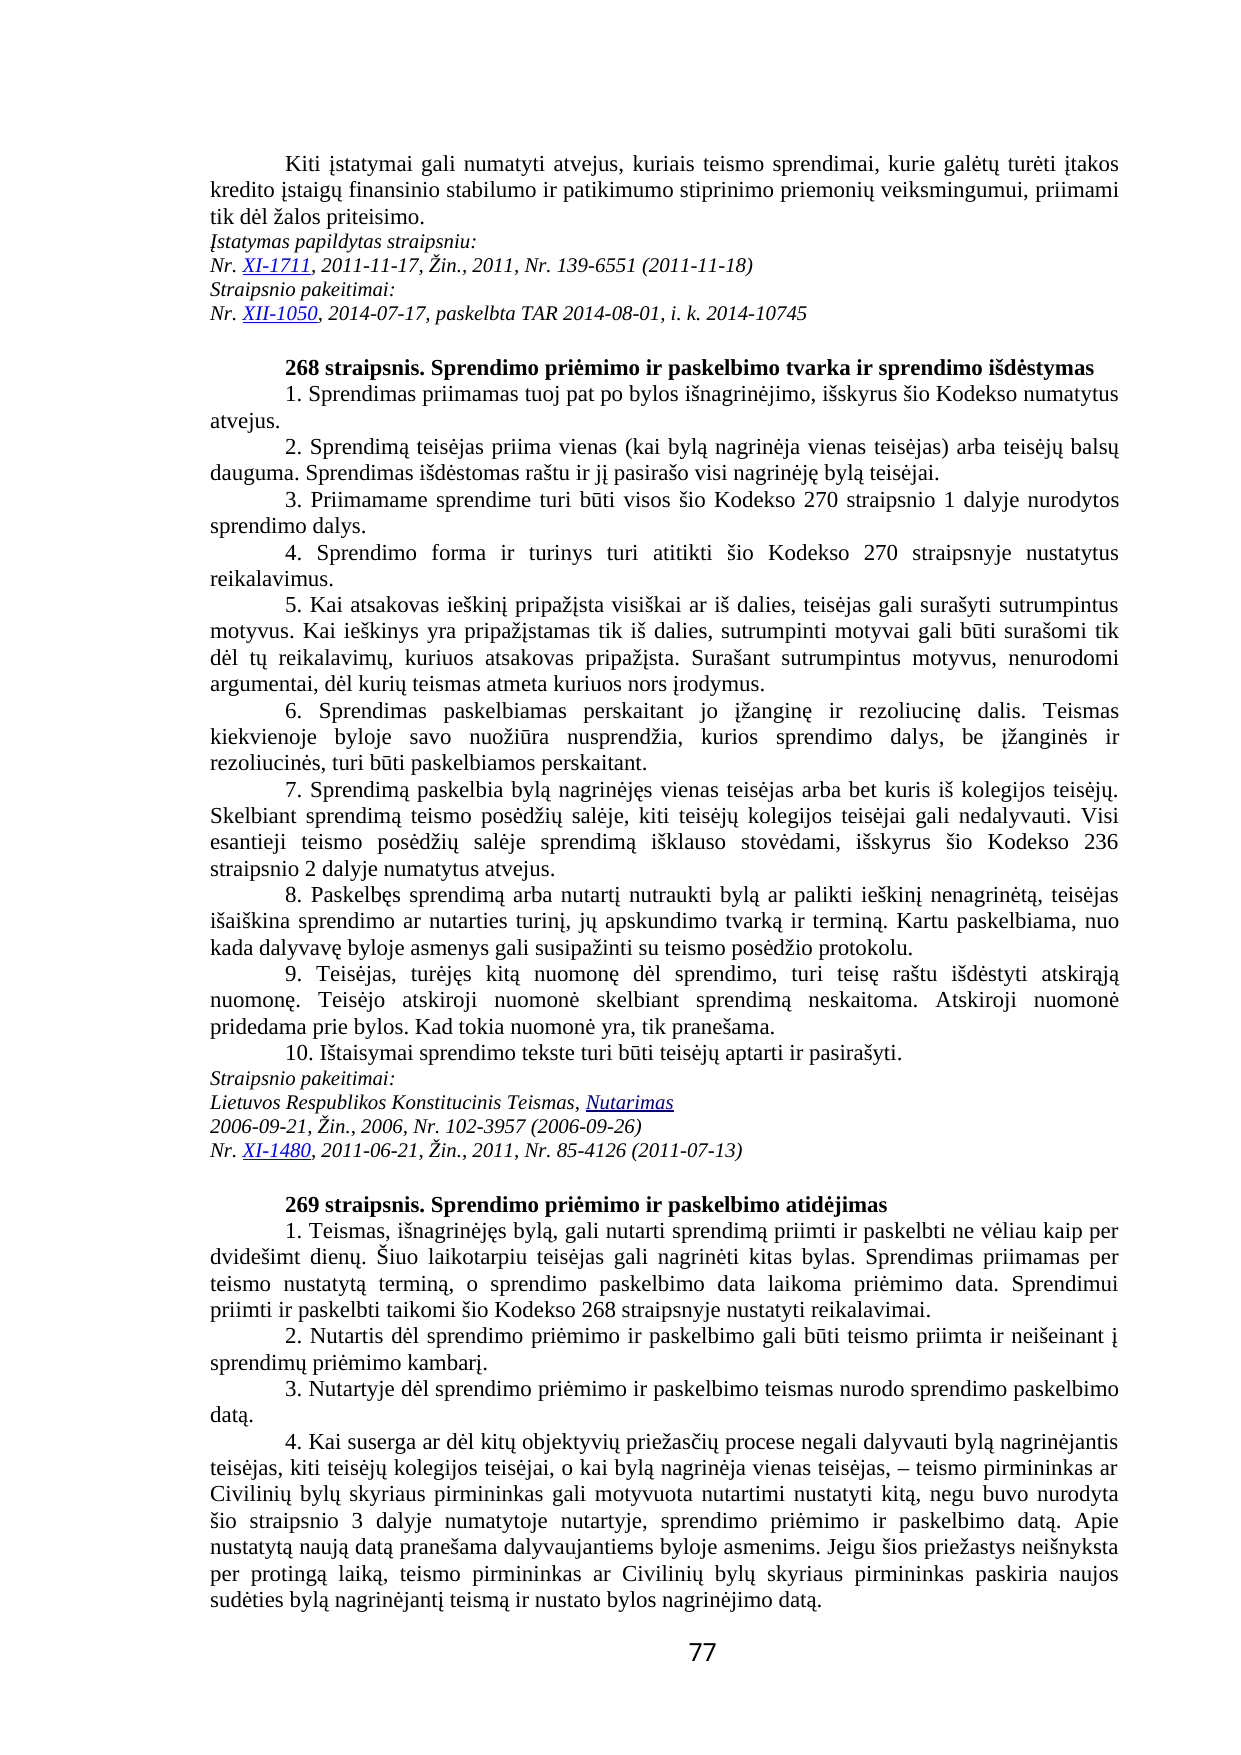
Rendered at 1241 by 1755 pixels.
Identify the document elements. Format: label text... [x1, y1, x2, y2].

text 3. Nutartyje dėl sprendimo priėmimo ir paskelbimo teismas nurodo sprendimo paskelbimo datą. [210, 1375, 1120, 1428]
text 3. Priimamame sprendime turi būti visos šio Kodekso 270 straipsnio 1 dalyje nurodytos sprendimo dalys. [210, 486, 1120, 538]
text Nr. XII-1050, 2014-07-17, paskelbta TAR 2014-08-01, i. k. 2014-10745 [210, 301, 1120, 325]
text 4. Kai suserga ar dėl kitų objektyvių priežasčių procese negali dalyvauti bylą nagrinėjantis teisėjas, kiti teisėjų kolegijos teisėjai, o kai bylą nagrinėja vienas teisėjas, – teismo pirmininkas ar Civilinių bylų skyriaus pirmininkas gali motyvuota nutartimi nustatyti kitą, negu buvo nurodyta šio straipsnio 3 dalyje numatytoje nutartyje, sprendimo priėmimo ir paskelbimo datą. Apie nustatytą naują datą pranešama dalyvaujantiems byloje asmenims. Jeigu šios priežastys neišnyksta per protingą laiką, teismo pirmininkas ar Civilinių bylų skyriaus pirmininkas paskiria naujos sudėties bylą nagrinėjantį teismą ir nustato bylos nagrinėjimo datą. [210, 1428, 1120, 1612]
text 6. Sprendimas paskelbiamas perskaitant jo įžanginę ir rezoliucinę dalis. Teismas kiekvienoje byloje savo nuožiūra nusprendžia, kurios sprendimo dalys, be įžanginės ir rezoliucinės, turi būti paskelbiamos perskaitant. [210, 697, 1120, 776]
text 4. Sprendimo forma ir turinys turi atitikti šio Kodekso 270 straipsnyje nustatytus reikalavimus. [210, 538, 1120, 591]
text 10. Ištaisymai sprendimo tekste turi būti teisėjų aptarti ir pasirašyti. [210, 1039, 1120, 1066]
text Straipsnio pakeitimai: [210, 1066, 1120, 1090]
text Lietuvos Respublikos Konstitucinis Teismas, Nutarimas [210, 1090, 1120, 1114]
text Straipsnio pakeitimai: [210, 277, 1120, 301]
text Nr. XI-1480, 2011-06-21, Žin., 2011, Nr. 85-4126 (2011-07-13) [210, 1138, 1120, 1162]
text Įstatymas papildytas straipsniu: [210, 229, 1120, 253]
text 5. Kai atsakovas ieškinį pripažįsta visiškai ar iš dalies, teisėjas gali surašyti sutrumpintus motyvus. Kai ieškinys yra pripažįstamas tik iš dalies, sutrumpinti motyvai gali būti surašomi tik dėl tų reikalavimų, kuriuos atsakovas pripažįsta. Surašant sutrumpintus motyvus, nenurodomi argumentai, dėl kurių teismas atmeta kuriuos nors įrodymus. [210, 591, 1120, 697]
text 268 straipsnis. Sprendimo priėmimo ir paskelbimo tvarka ir sprendimo išdėstymas [285, 354, 1120, 380]
text 1. Teismas, išnagrinėjęs bylą, gali nutarti sprendimą priimti ir paskelbti ne vėliau kaip per dvidešimt dienų. Šiuo laikotarpiu teisėjas gali nagrinėti kitas bylas. Sprendimas priimamas per teismo nustatytą terminą, o sprendimo paskelbimo data laikoma priėmimo data. Sprendimui priimti ir paskelbti taikomi šio Kodekso 268 straipsnyje nustatyti reikalavimai. [210, 1217, 1120, 1322]
text 7. Sprendimą paskelbia bylą nagrinėjęs vienas teisėjas arba bet kuris iš kolegijos teisėjų. Skelbiant sprendimą teismo posėdžių salėje, kiti teisėjų kolegijos teisėjai gali nedalyvauti. Visi esantieji teismo posėdžių salėje sprendimą išklauso stovėdami, išskyrus šio Kodekso 236 straipsnio 2 dalyje numatytus atvejus. [210, 776, 1120, 881]
text 9. Teisėjas, turėjęs kitą nuomonę dėl sprendimo, turi teisę raštu išdėstyti atskirąją nuomonę. Teisėjo atskiroji nuomonė skelbiant sprendimą neskaitoma. Atskiroji nuomonė pridedama prie bylos. Kad tokia nuomonė yra, tik pranešama. [210, 960, 1120, 1039]
text 1. Sprendimas priimamas tuoj pat po bylos išnagrinėjimo, išskyrus šio Kodekso numatytus atvejus. [210, 380, 1120, 433]
text Kiti įstatymai gali numatyti atvejus, kuriais teismo sprendimai, kurie galėtų turėti įtakos kredito įstaigų finansinio stabilumo ir patikimumo stiprinimo priemonių veiksmingumui, priimami tik dėl žalos priteisimo. [210, 150, 1120, 229]
text 269 straipsnis. Sprendimo priėmimo ir paskelbimo atidėjimas [210, 1191, 1120, 1217]
text Nr. XI-1711, 2011-11-17, Žin., 2011, Nr. 139-6551 (2011-11-18) [210, 253, 1120, 277]
text 2. Sprendimą teisėjas priima vienas (kai bylą nagrinėja vienas teisėjas) arba teisėjų balsų dauguma. Sprendimas išdėstomas raštu ir jį pasirašo visi nagrinėję bylą teisėjai. [210, 433, 1120, 486]
text 2006-09-21, Žin., 2006, Nr. 102-3957 (2006-09-26) [210, 1114, 1120, 1138]
text 8. Paskelbęs sprendimą arba nutartį nutraukti bylą ar palikti ieškinį nenagrinėtą, teisėjas išaiškina sprendimo ar nutarties turinį, jų apskundimo tvarką ir terminą. Kartu paskelbiama, nuo kada dalyvavę byloje asmenys gali susipažinti su teismo posėdžio protokolu. [210, 881, 1120, 960]
text 2. Nutartis dėl sprendimo priėmimo ir paskelbimo gali būti teismo priimta ir neišeinant į sprendimų priėmimo kambarį. [210, 1322, 1120, 1375]
